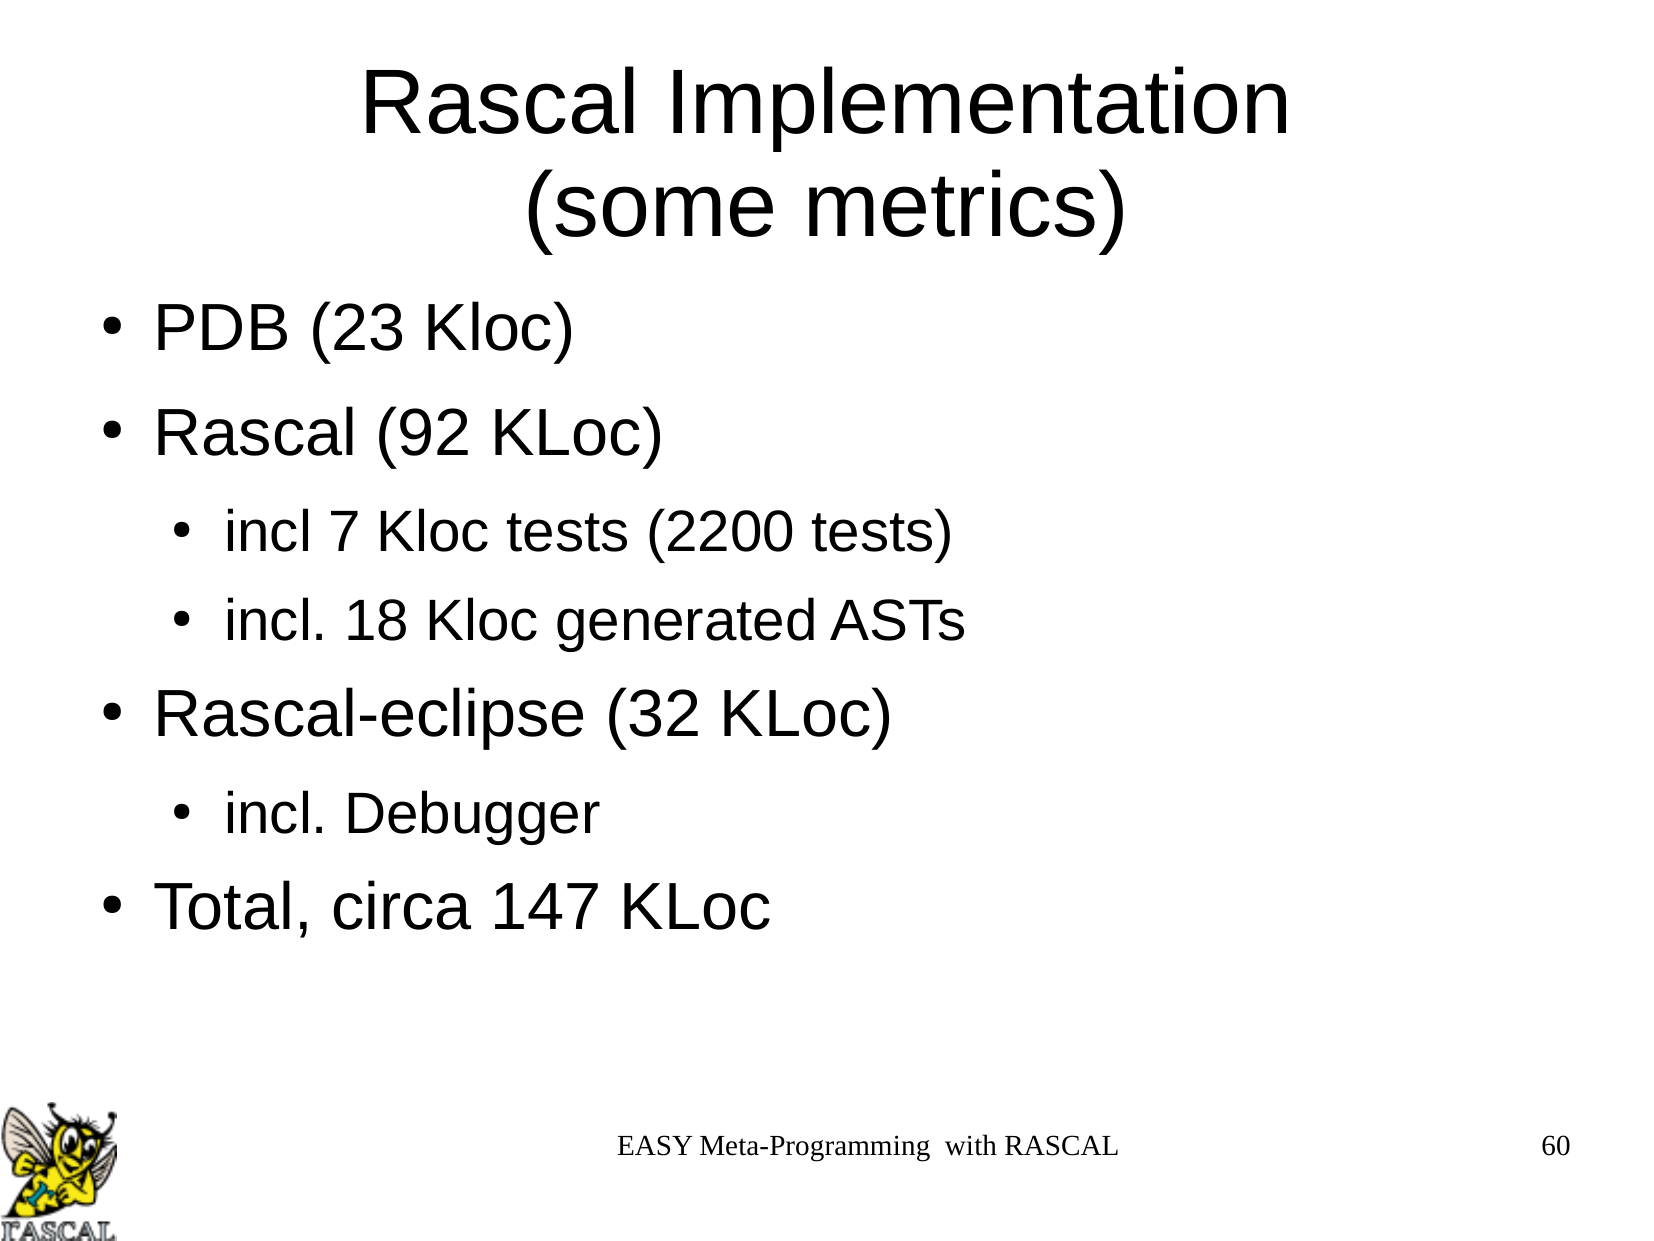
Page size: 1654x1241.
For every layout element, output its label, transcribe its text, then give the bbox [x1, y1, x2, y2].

title Rascal Implementation (some metrics) [82, 49, 1571, 257]
picture [0, 1102, 117, 1241]
list PDB (23 Kloc) Rascal (92 KLoc) incl 7 Kloc tests (2200 tests) incl. 18 Kloc generated ASTs Rascal-eclipse (32 KLoc) incl. Debugger Total, circa 147 KLoc [82, 290, 1571, 1109]
